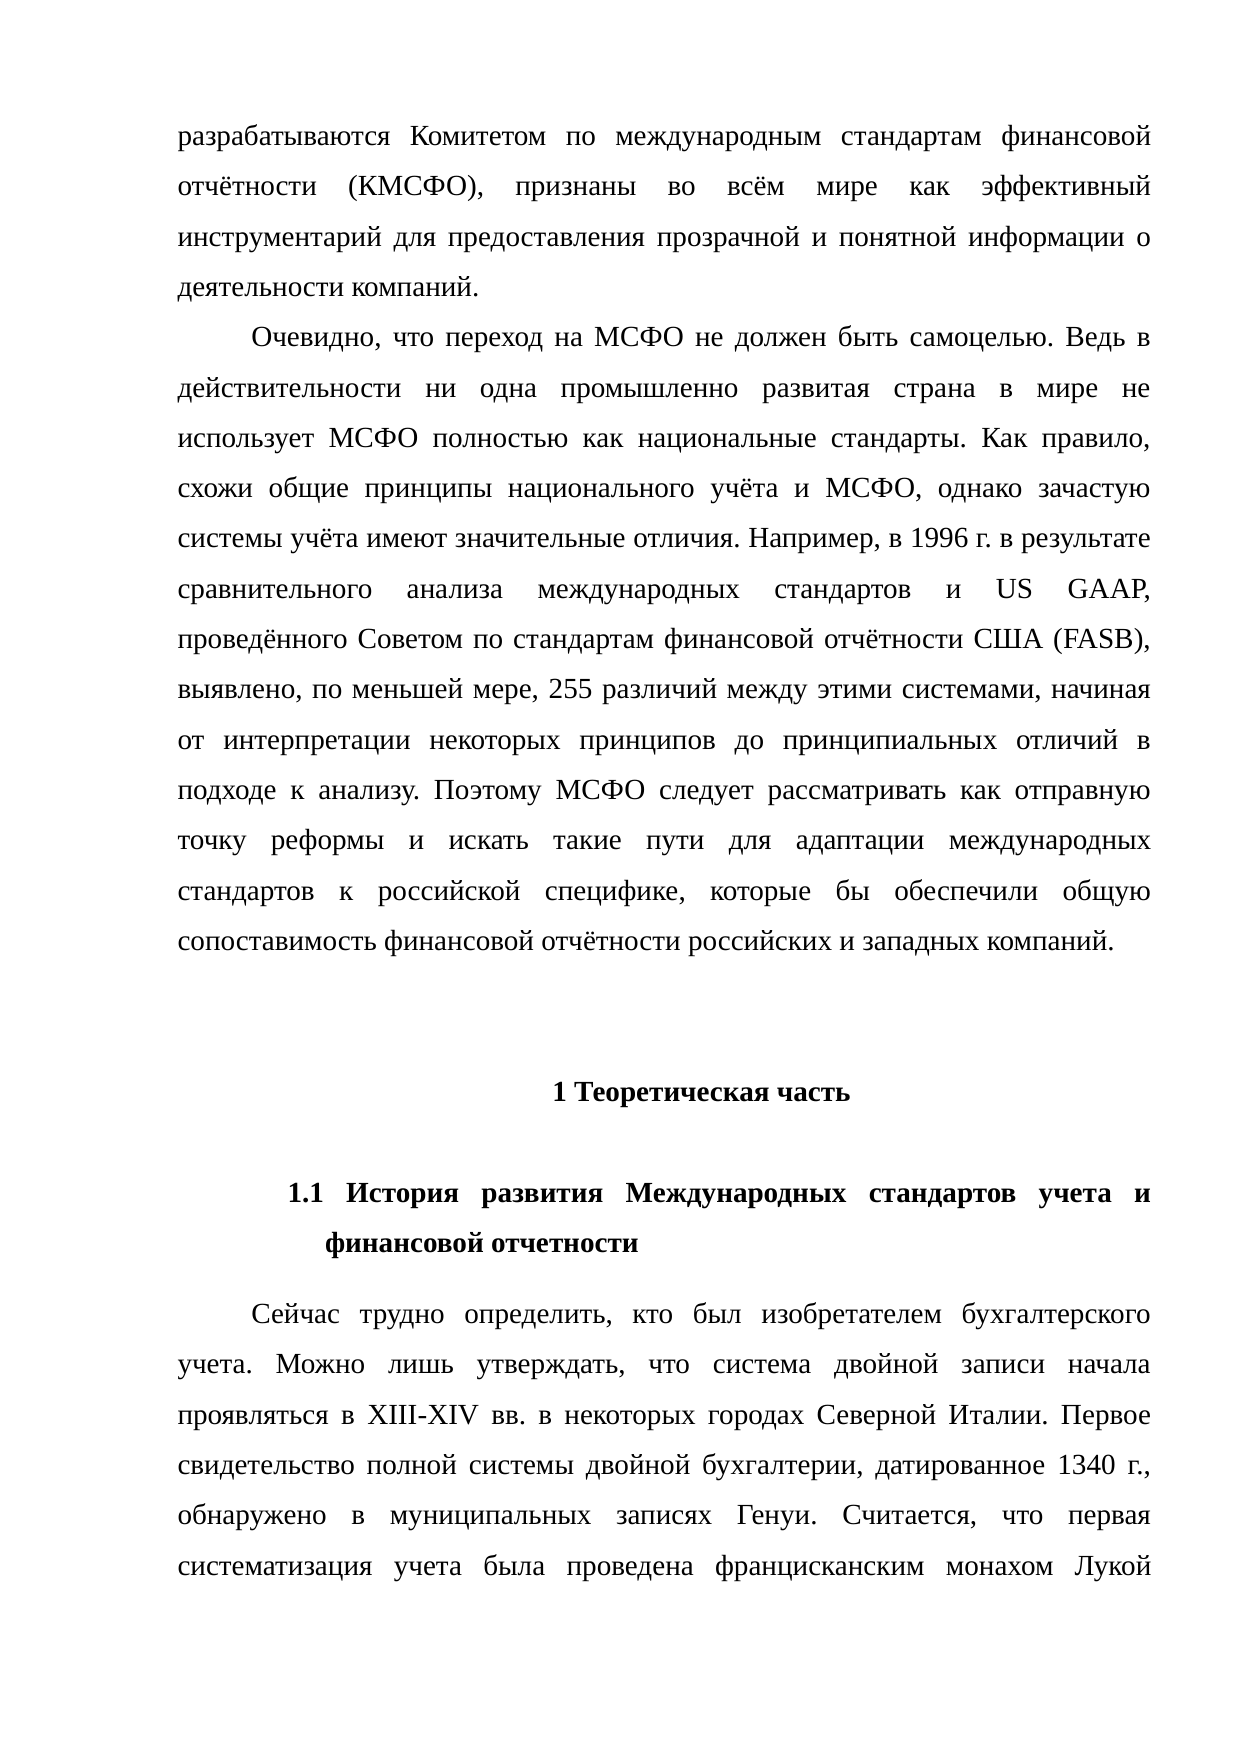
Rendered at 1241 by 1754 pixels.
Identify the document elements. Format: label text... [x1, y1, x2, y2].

text 1 Теоретическая часть [177, 1074, 1152, 1108]
text 1.1 История развития Международных стандартов учета и финансовой отчетности [287, 1175, 1152, 1258]
text Сейчас трудно определить, кто был изобретателем бухгалтерского учета. Можно лишь утверждать, что система двойной записи начала проявляться в XIII-XIV вв. в некоторых городах Северной Италии. Первое свидетельство полной системы двойной бухгалтерии, датированное 1340 г., обнаружено в муниципальных записях Генуи. Считается, что первая систематизация учета была проведена францисканским монахом Лукой [177, 1296, 1152, 1581]
text разрабатываются Комитетом по международным стандартам финансовой отчётности (КМСФО), признаны во всём мире как эффективный инструментарий для предоставления прозрачной и понятной информации о деятельности компаний. [177, 118, 1152, 303]
text Очевидно, что переход на МСФО не должен быть самоцелью. Ведь в действительности ни одна промышленно развитая страна в мире не использует МСФО полностью как национальные стандарты. Как правило, схожи общие принципы национального учёта и МСФО, однако зачастую системы учёта имеют значительные отличия. Например, в 1996 г. в результате сравнительного анализа международных стандартов и US GAAP, проведённого Советом по стандартам финансовой отчётности США (FASB), выявлено, по меньшей мере, 255 различий между этими системами, начиная от интерпретации некоторых принципов до принципиальных отличий в подходе к анализу. Поэтому МСФО следует рассматривать как отправную точку реформы и искать такие пути для адаптации международных стандартов к российской специфике, которые бы обеспечили общую сопоставимость финансовой отчётности российских и западных компаний. [177, 319, 1152, 957]
